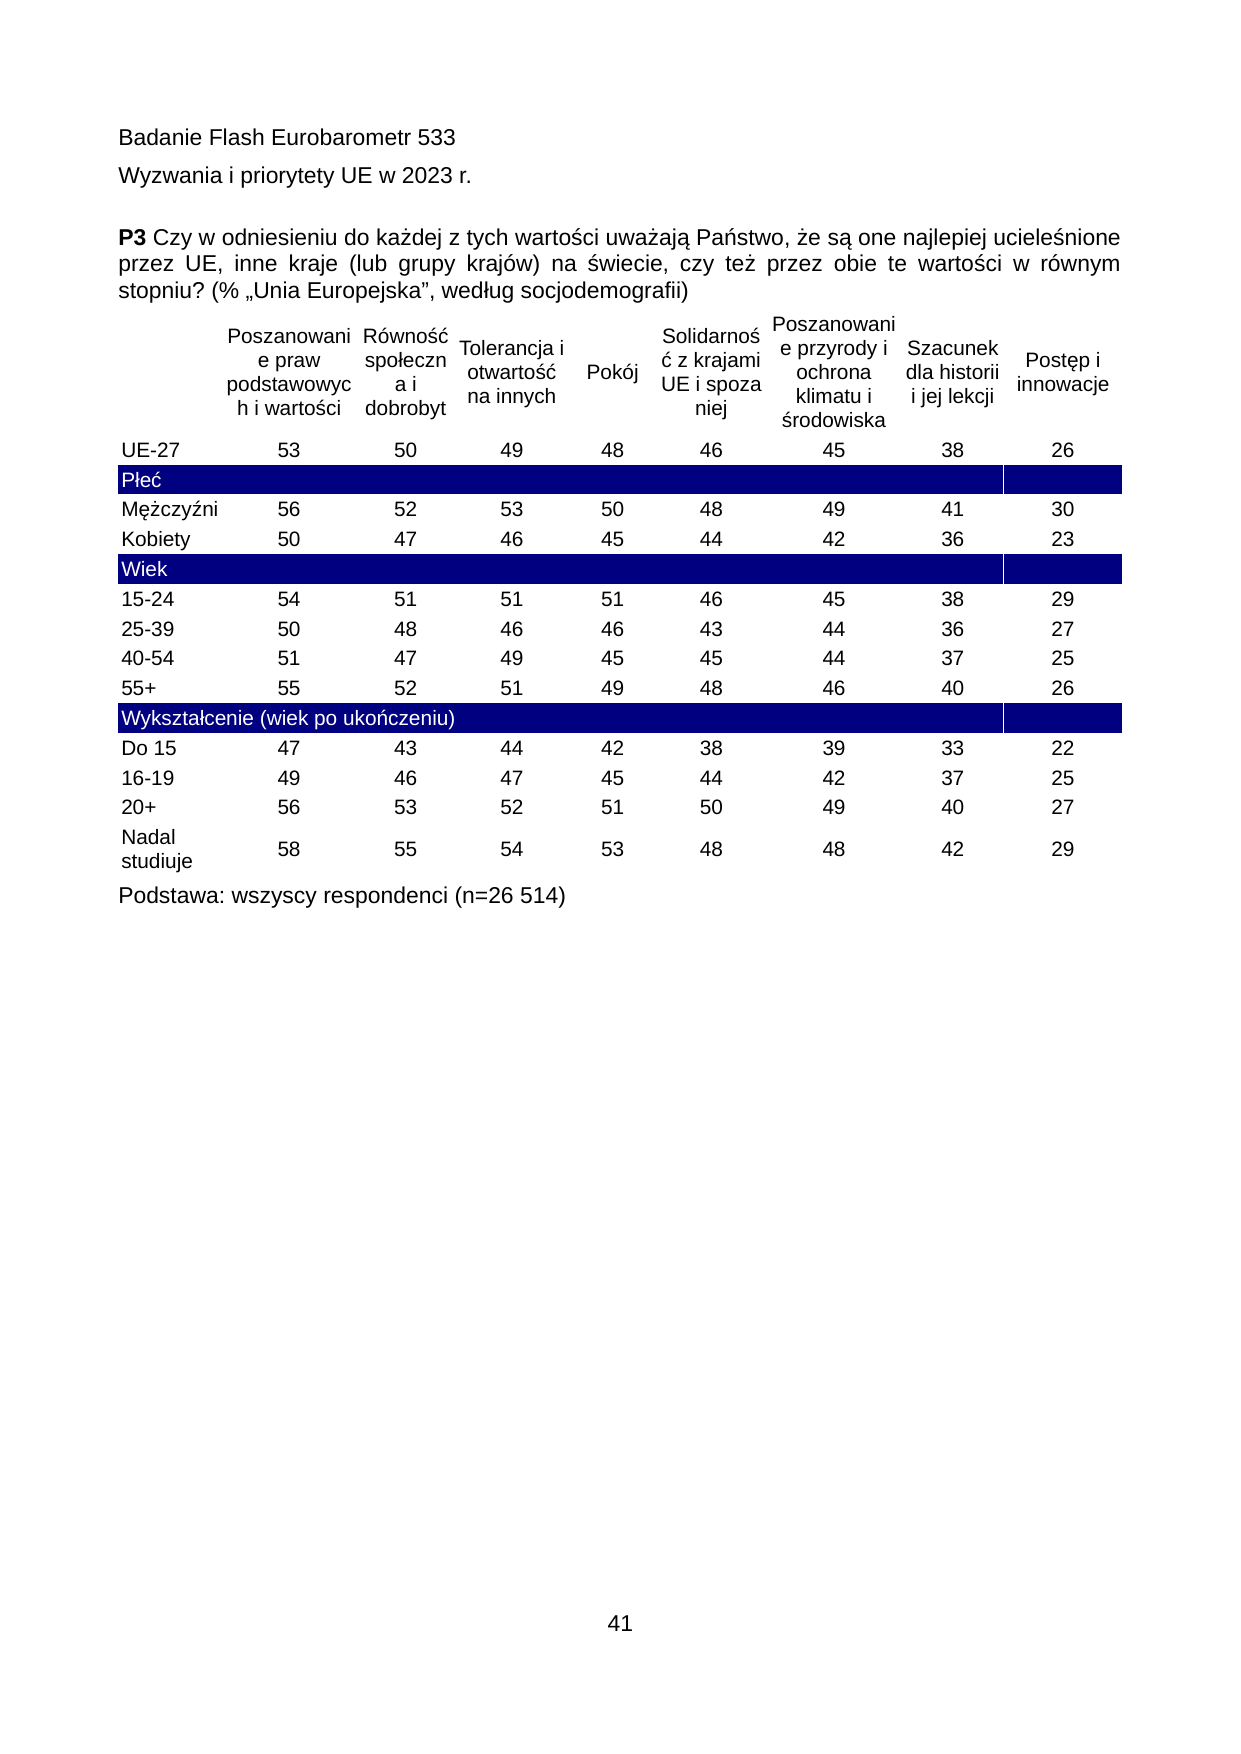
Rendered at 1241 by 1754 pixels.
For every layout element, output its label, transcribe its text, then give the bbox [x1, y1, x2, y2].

table_cell [569, 465, 656, 494]
table_cell 50 [656, 792, 766, 822]
table_cell 53 [221, 435, 356, 464]
table_cell 27 [1004, 614, 1122, 643]
table_cell 56 [221, 494, 356, 524]
table_header Szacunek dla historii i jej lekcji [901, 309, 1003, 435]
table_cell 26 [1004, 673, 1122, 703]
table_cell 48 [656, 673, 766, 703]
table_cell 42 [766, 524, 901, 554]
table_cell 33 [901, 733, 1003, 762]
table_header Postęp i innowacje [1004, 309, 1122, 435]
table_cell 53 [569, 822, 656, 876]
table_cell Do 15 [118, 733, 221, 762]
table_cell 52 [455, 792, 569, 822]
table_cell 29 [1004, 584, 1122, 613]
table_cell 22 [1004, 733, 1122, 762]
table_cell 51 [569, 792, 656, 822]
table_cell 45 [569, 763, 656, 792]
table_cell 16-19 [118, 763, 221, 792]
table_cell 43 [356, 733, 454, 762]
text P3 Czy w odniesieniu do każdej z tych wartości uważają Państwo, że są one najlepiej ucieleśnione przez UE, inne kraje (lub grupy krajów) na świecie, czy też przez obie te wartości w równym stopniu? (% „Unia Europejska”, według socjodemografii) [118, 224, 1122, 303]
table_cell [766, 554, 901, 584]
table_cell 45 [569, 524, 656, 554]
table_cell 25 [1004, 763, 1122, 792]
table_header Poszanowanie praw podstawowych i wartości [221, 309, 356, 435]
table_cell 29 [1004, 822, 1122, 876]
text Podstawa: wszyscy respondenci (n=26 514) [118, 882, 1122, 908]
table_cell 48 [656, 822, 766, 876]
table_cell [901, 703, 1003, 733]
table_cell Nadal studiuje [118, 822, 221, 876]
table_cell Mężczyźni [118, 494, 221, 524]
table_cell 51 [455, 673, 569, 703]
table_cell [1004, 465, 1122, 494]
table_header [118, 309, 221, 435]
table_cell 52 [356, 673, 454, 703]
table_cell 38 [901, 584, 1003, 613]
table_cell 48 [766, 822, 901, 876]
table_cell 53 [356, 792, 454, 822]
table_cell 15-24 [118, 584, 221, 613]
table_cell [656, 703, 766, 733]
table_header Równość społeczna i dobrobyt [356, 309, 454, 435]
table_cell 40 [901, 792, 1003, 822]
table_cell 44 [656, 524, 766, 554]
table_cell 45 [766, 435, 901, 464]
table_cell 40-54 [118, 643, 221, 673]
table_cell 49 [455, 643, 569, 673]
table_cell 50 [356, 435, 454, 464]
table_cell 46 [455, 524, 569, 554]
table_header Poszanowanie przyrody i ochrona klimatu i środowiska [766, 309, 901, 435]
table_cell 26 [1004, 435, 1122, 464]
table_cell 36 [901, 614, 1003, 643]
table_cell 54 [455, 822, 569, 876]
table_cell 55 [221, 673, 356, 703]
table_cell [1004, 554, 1122, 584]
table_cell 42 [569, 733, 656, 762]
table_cell Kobiety [118, 524, 221, 554]
table_cell 20+ [118, 792, 221, 822]
table_cell 37 [901, 763, 1003, 792]
table_cell 46 [569, 614, 656, 643]
table_cell 49 [766, 494, 901, 524]
table_cell 40 [901, 673, 1003, 703]
table_cell 44 [455, 733, 569, 762]
table_cell 36 [901, 524, 1003, 554]
table_cell [766, 465, 901, 494]
table_cell 46 [455, 614, 569, 643]
table_cell 23 [1004, 524, 1122, 554]
table_cell 44 [766, 643, 901, 673]
table_cell UE-27 [118, 435, 221, 464]
table_cell 39 [766, 733, 901, 762]
table_cell Wykształcenie (wiek po ukończeniu) [118, 703, 569, 733]
table_cell 56 [221, 792, 356, 822]
table_cell 25-39 [118, 614, 221, 643]
table_cell 46 [356, 763, 454, 792]
table_cell 50 [221, 524, 356, 554]
table_cell 45 [656, 643, 766, 673]
table_cell 50 [221, 614, 356, 643]
table_cell 55 [356, 822, 454, 876]
table_cell 46 [766, 673, 901, 703]
table_cell 51 [569, 584, 656, 613]
table_cell [569, 554, 656, 584]
table_cell 37 [901, 643, 1003, 673]
table_cell [1004, 703, 1122, 733]
table_cell Wiek [118, 554, 569, 584]
table_cell 58 [221, 822, 356, 876]
table_cell 49 [221, 763, 356, 792]
table_cell 38 [656, 733, 766, 762]
table_cell 54 [221, 584, 356, 613]
table_cell 30 [1004, 494, 1122, 524]
table_cell [656, 465, 766, 494]
table_cell [901, 554, 1003, 584]
table_cell 42 [901, 822, 1003, 876]
table_cell 55+ [118, 673, 221, 703]
table_header Pokój [569, 309, 656, 435]
table_cell 45 [766, 584, 901, 613]
table_cell 46 [656, 584, 766, 613]
table_cell 47 [221, 733, 356, 762]
table_cell 48 [356, 614, 454, 643]
table_cell 48 [656, 494, 766, 524]
table_cell 50 [569, 494, 656, 524]
table_cell 48 [569, 435, 656, 464]
table_cell 51 [356, 584, 454, 613]
table_cell [766, 703, 901, 733]
table_cell 25 [1004, 643, 1122, 673]
table_cell 47 [356, 524, 454, 554]
table_header Tolerancja i otwartość na innych [455, 309, 569, 435]
table_header Solidarność z krajami UE i spoza niej [656, 309, 766, 435]
table_cell 47 [455, 763, 569, 792]
table_cell 49 [569, 673, 656, 703]
table_cell 41 [901, 494, 1003, 524]
table_cell 52 [356, 494, 454, 524]
table_cell 53 [455, 494, 569, 524]
table_cell 51 [455, 584, 569, 613]
table_cell [901, 465, 1003, 494]
table_cell 46 [656, 435, 766, 464]
table_cell [569, 703, 656, 733]
table_cell 45 [569, 643, 656, 673]
table_cell 49 [766, 792, 901, 822]
table_cell Płeć [118, 465, 569, 494]
table_cell 47 [356, 643, 454, 673]
table_cell [656, 554, 766, 584]
table_cell 51 [221, 643, 356, 673]
table_cell 43 [656, 614, 766, 643]
table_cell 44 [656, 763, 766, 792]
table_cell 42 [766, 763, 901, 792]
table_cell 49 [455, 435, 569, 464]
table_cell 44 [766, 614, 901, 643]
table_cell 27 [1004, 792, 1122, 822]
table_cell 38 [901, 435, 1003, 464]
